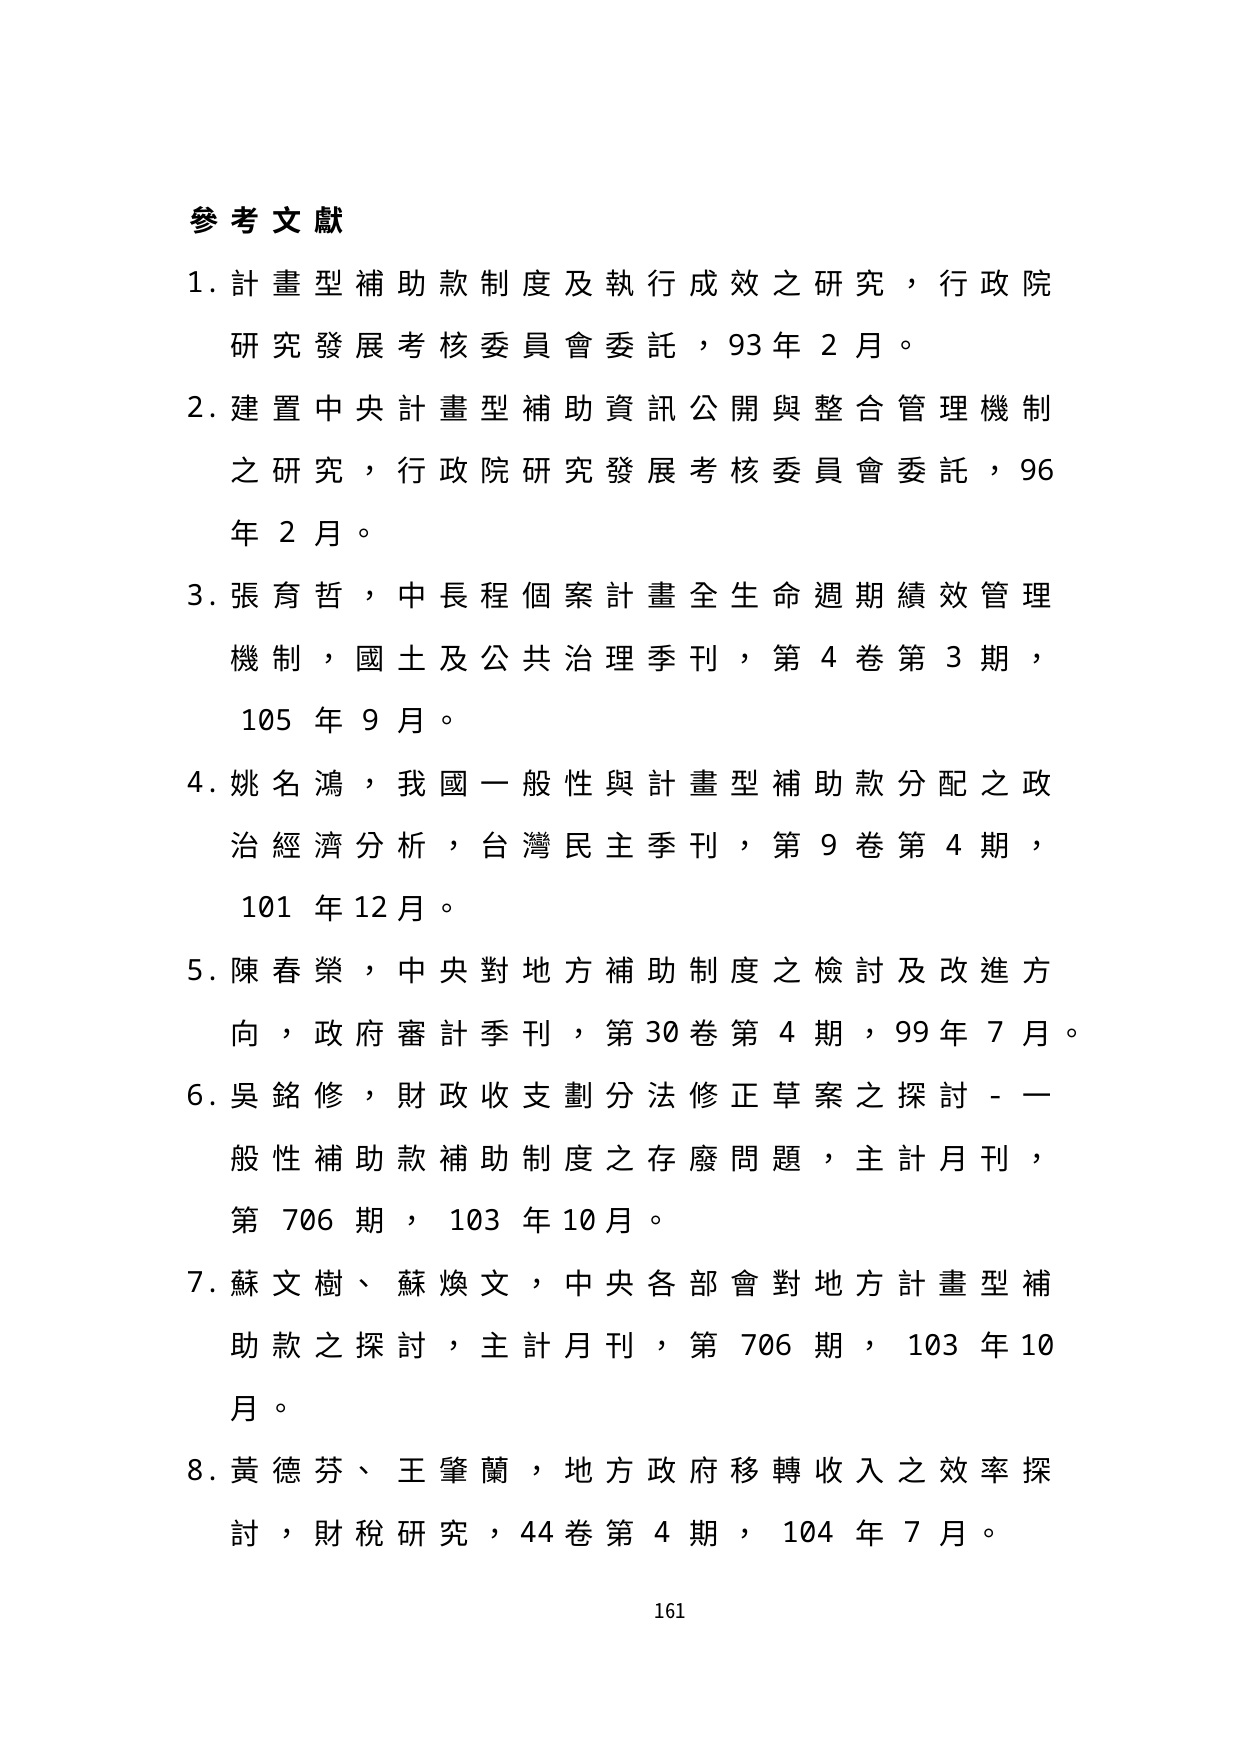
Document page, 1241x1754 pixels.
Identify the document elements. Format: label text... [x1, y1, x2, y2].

text 2.建置中央計畫型補助資訊公開與整合管理機制之研究，行政院研究發展考核委員會委託，96年2月。 [183, 365, 1058, 552]
text 4.姚名鴻，我國一般性與計畫型補助款分配之政治經濟分析，台灣民主季刊，第9卷第4期，101年12月。 [183, 740, 1058, 927]
text 8.黃德芬、王肇蘭，地方政府移轉收入之效率探討，財稅研究，44卷第4期，104年7月。 [183, 1427, 1058, 1552]
text 參考文獻 [183, 177, 1058, 240]
text 7.蘇文樹、蘇煥文，中央各部會對地方計畫型補助款之探討，主計月刊，第706期，103年10月。 [183, 1240, 1058, 1427]
text 3.張育哲，中長程個案計畫全生命週期績效管理機制，國土及公共治理季刊，第4卷第3期，105年9月。 [183, 552, 1058, 740]
text 5.陳春榮，中央對地方補助制度之檢討及改進方向，政府審計季刊，第30卷第4期，99年7月。 [183, 927, 1058, 1052]
text 1.計畫型補助款制度及執行成效之研究，行政院研究發展考核委員會委託，93年2月。 [183, 240, 1058, 365]
text 6.吳銘修，財政收支劃分法修正草案之探討-一般性補助款補助制度之存廢問題，主計月刊，第706期，103年10月。 [183, 1052, 1058, 1240]
